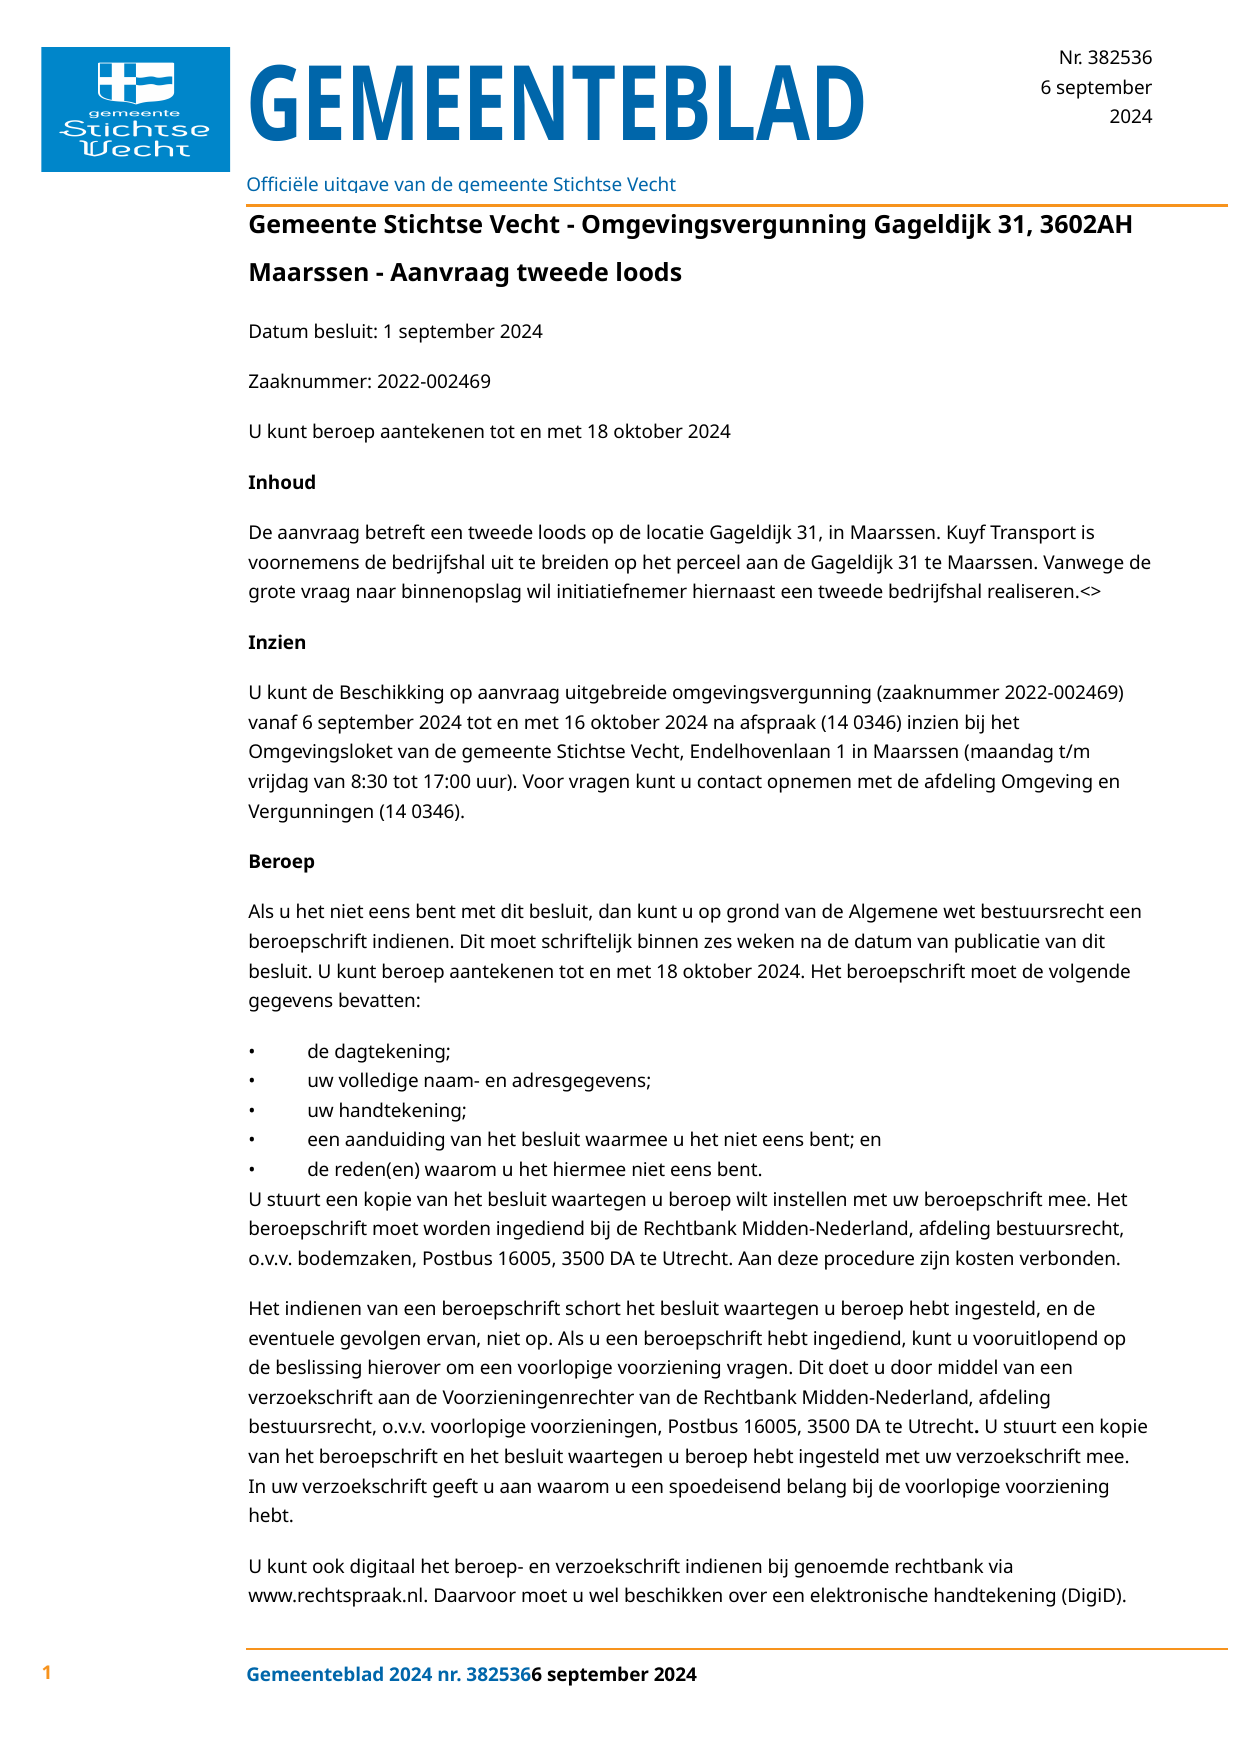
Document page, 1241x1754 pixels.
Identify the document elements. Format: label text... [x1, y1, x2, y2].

list de dagtekening; [248, 1038, 1152, 1064]
text U stuurt een kopie van het besluit waartegen u beroep wilt instellen met uw beroepschrift mee. Het beroepschrift moet worden ingediend bij de Rechtbank Midden-Nederland, afdeling bestuursrecht, o.v.v. bodemzaken, Postbus 16005, 3500 DA te Utrecht. Aan deze procedure zijn kosten verbonden. [248, 1186, 1152, 1271]
text U kunt beroep aantekenen tot en met 18 oktober 2024 [248, 419, 1152, 444]
text De aanvraag betreft een tweede loods op de locatie Gageldijk 31, in Maarssen. Kuyf Transport is voornemens de bedrijfshal uit te breiden op het perceel aan de Gageldijk 31 te Maarssen. Vanwege de grote vraag naar binnenopslag wil initiatiefnemer hiernaast een tweede bedrijfshal realiseren.<> [248, 519, 1152, 604]
list uw handtekening; [248, 1097, 1152, 1123]
picture [99, 63, 135, 101]
text Beroep [248, 848, 1152, 874]
text Zaaknummer: 2022-002469 [248, 368, 1152, 394]
list een aanduiding van het besluit waarmee u het niet eens bent; en [248, 1127, 1152, 1152]
text U kunt ook digitaal het beroep- en verzoekschrift indienen bij genoemde rechtbank via www.rechtspraak.nl. Daarvoor moet u wel beschikken over een elektronische handtekening (DigiD). [248, 1553, 1152, 1608]
text Het indienen van een beroepschrift schort het besluit waartegen u beroep hebt ingesteld, en de eventuele gevolgen ervan, niet op. Als u een beroepschrift hebt ingediend, kunt u vooruitlopend op de beslissing hierover om een voorlopige voorziening vragen. Dit doet u door middel van een verzoekschrift aan de Voorzieningenrechter van de Rechtbank Midden-Nederland, afdeling bestuursrecht, o.v.v. voorlopige voorzieningen, Postbus 16005, 3500 DA te Utrecht. U stuurt een kopie van het beroepschrift en het besluit waartegen u beroep hebt ingesteld met uw verzoekschrift mee. In uw verzoekschrift geeft u aan waarom u een spoedeisend belang bij de voorlopige voorziening hebt. [248, 1295, 1152, 1528]
list uw volledige naam- en adresgegevens; [248, 1067, 1152, 1093]
text U kunt de Beschikking op aanvraag uitgebreide omgevingsvergunning (zaaknummer 2022-002469) vanaf 6 september 2024 tot en met 16 oktober 2024 na afspraak (14 0346) inzien bij het Omgevingsloket van de gemeente Stichtse Vecht, Endelhovenlaan 1 in Maarssen (maandag t/m vrijdag van 8:30 tot 17:00 uur). Voor vragen kunt u contact opnemen met de afdeling Omgeving en Vergunningen (14 0346). [248, 679, 1152, 824]
text Inhoud [248, 469, 1152, 495]
text Gemeente Stichtse Vecht - Omgevingsvergunning Gageldijk 31, 3602AH Maarssen - Aanvraag tweede loods [248, 207, 1152, 288]
text Als u het niet eens bent met dit besluit, dan kunt u op grond van de Algemene wet bestuursrecht een beroepschrift indienen. Dit moet schriftelijk binnen zes weken na de datum van publicatie van dit besluit. U kunt beroep aantekenen tot en met 18 oktober 2024. Het beroepschrift moet de volgende gegevens bevatten: [248, 899, 1152, 1013]
text Inzien [248, 629, 1152, 655]
picture [137, 63, 174, 103]
text Datum besluit: 1 september 2024 [248, 318, 1152, 344]
list de reden(en) waarom u het hiermee niet eens bent. [248, 1156, 1152, 1182]
